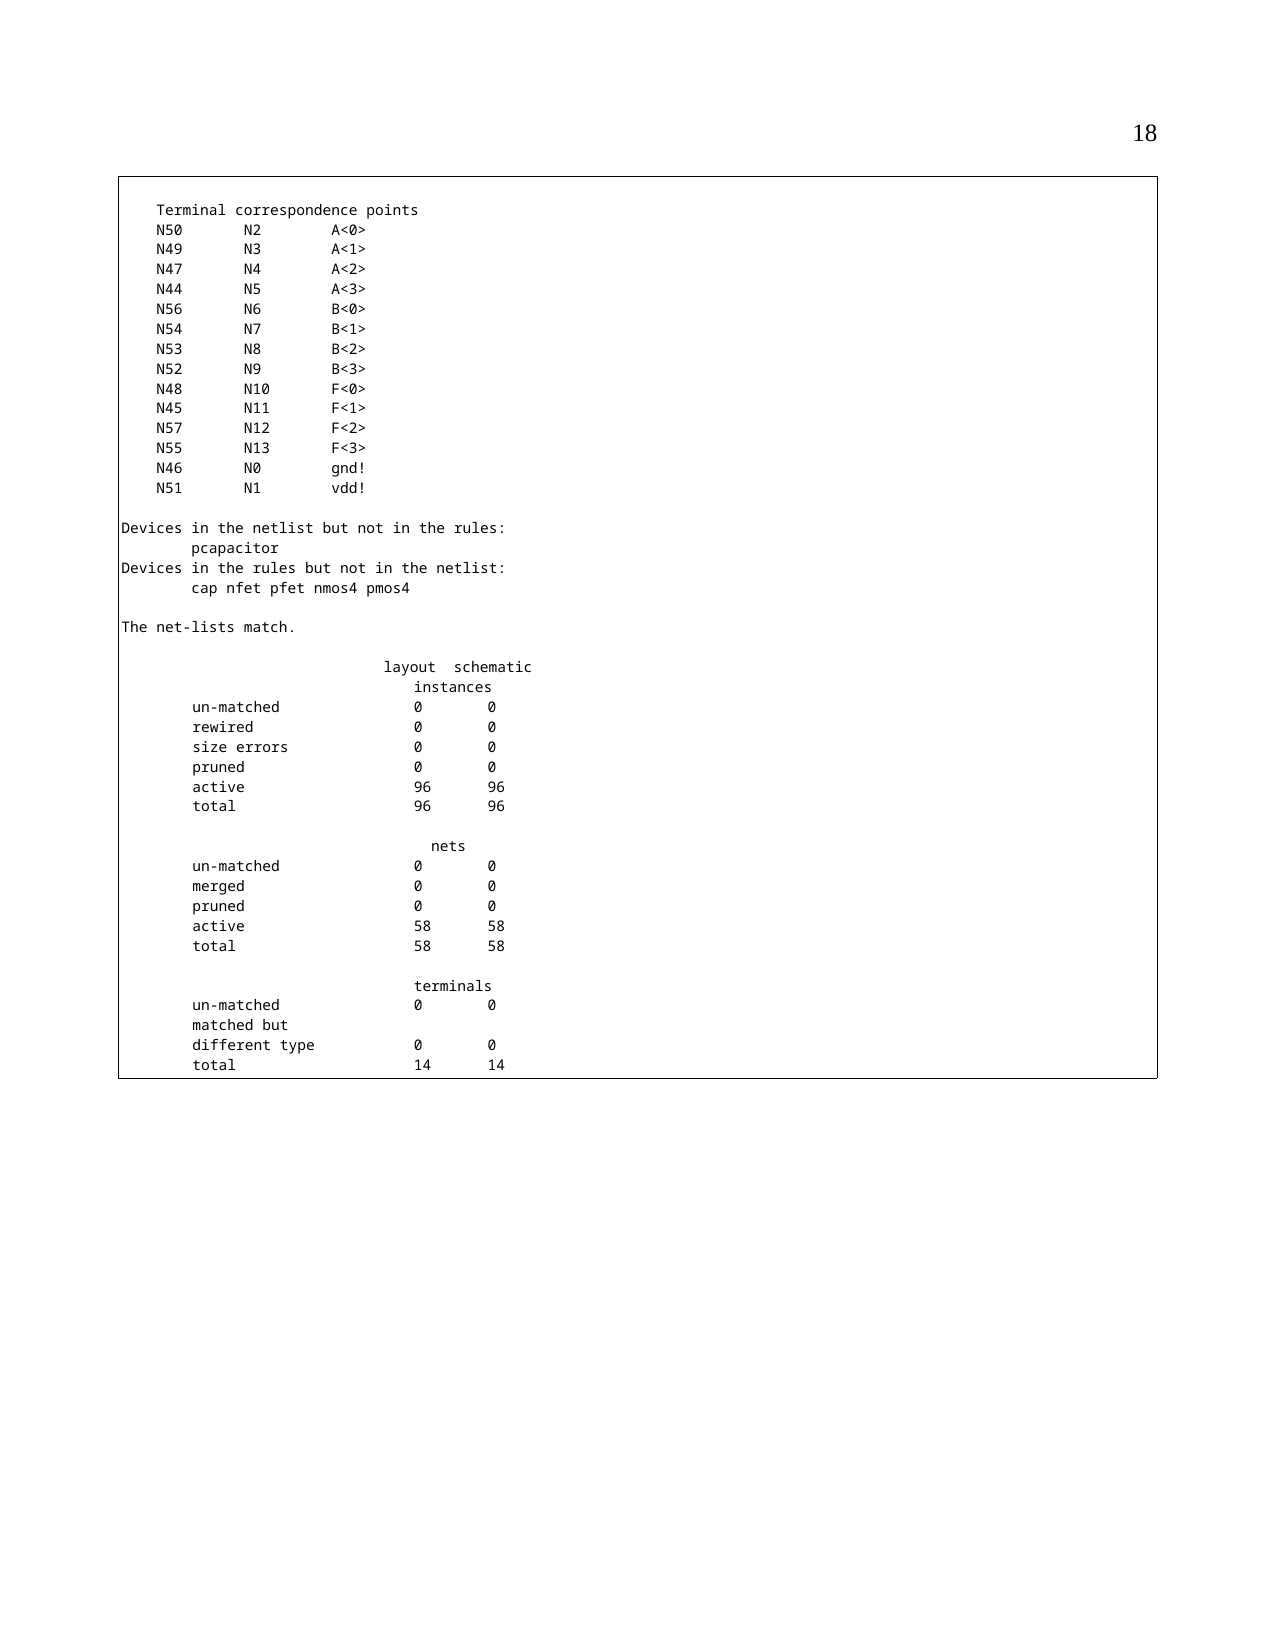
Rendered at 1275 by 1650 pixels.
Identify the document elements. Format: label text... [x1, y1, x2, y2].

text pcapacitor [119, 534, 1157, 554]
text total 58 58 [119, 932, 1157, 955]
text rewired 0 0 [119, 713, 1157, 733]
text N47 N4 A<2> [119, 256, 1157, 276]
text pruned 0 0 [119, 753, 1157, 773]
text nets [119, 833, 1157, 853]
text N53 N8 B<2> [119, 336, 1157, 355]
text N44 N5 A<3> [119, 276, 1157, 296]
text N57 N12 F<2> [119, 415, 1157, 435]
text merged 0 0 [119, 873, 1157, 893]
text N46 N0 gnd! [119, 455, 1157, 475]
text active 58 58 [119, 912, 1157, 932]
text active 96 96 [119, 773, 1157, 793]
text N48 N10 F<0> [119, 375, 1157, 395]
text N45 N11 F<1> [119, 395, 1157, 415]
text N54 N7 B<1> [119, 316, 1157, 336]
text un-matched 0 0 [119, 853, 1157, 873]
text N56 N6 B<0> [119, 296, 1157, 316]
text terminals [119, 972, 1157, 992]
text Devices in the netlist but not in the rules: [119, 514, 1157, 534]
text The net-lists match. [119, 614, 1157, 637]
text pruned 0 0 [119, 893, 1157, 912]
text N55 N13 F<3> [119, 435, 1157, 455]
text different type 0 0 [119, 1032, 1157, 1052]
text total 14 14 [119, 1052, 1157, 1078]
text Terminal correspondence points [119, 196, 1157, 216]
text N50 N2 A<0> [119, 216, 1157, 236]
text cap nfet pfet nmos4 pmos4 [119, 574, 1157, 597]
text N51 N1 vdd! [119, 475, 1157, 498]
text N52 N9 B<3> [119, 355, 1157, 375]
text un-matched 0 0 [119, 992, 1157, 1012]
text instances [119, 674, 1157, 694]
text total 96 96 [119, 793, 1157, 816]
text matched but [119, 1012, 1157, 1032]
text Devices in the rules but not in the netlist: [119, 554, 1157, 574]
text size errors 0 0 [119, 733, 1157, 753]
text un-matched 0 0 [119, 694, 1157, 713]
text N49 N3 A<1> [119, 236, 1157, 256]
text layout schematic [119, 654, 1157, 674]
